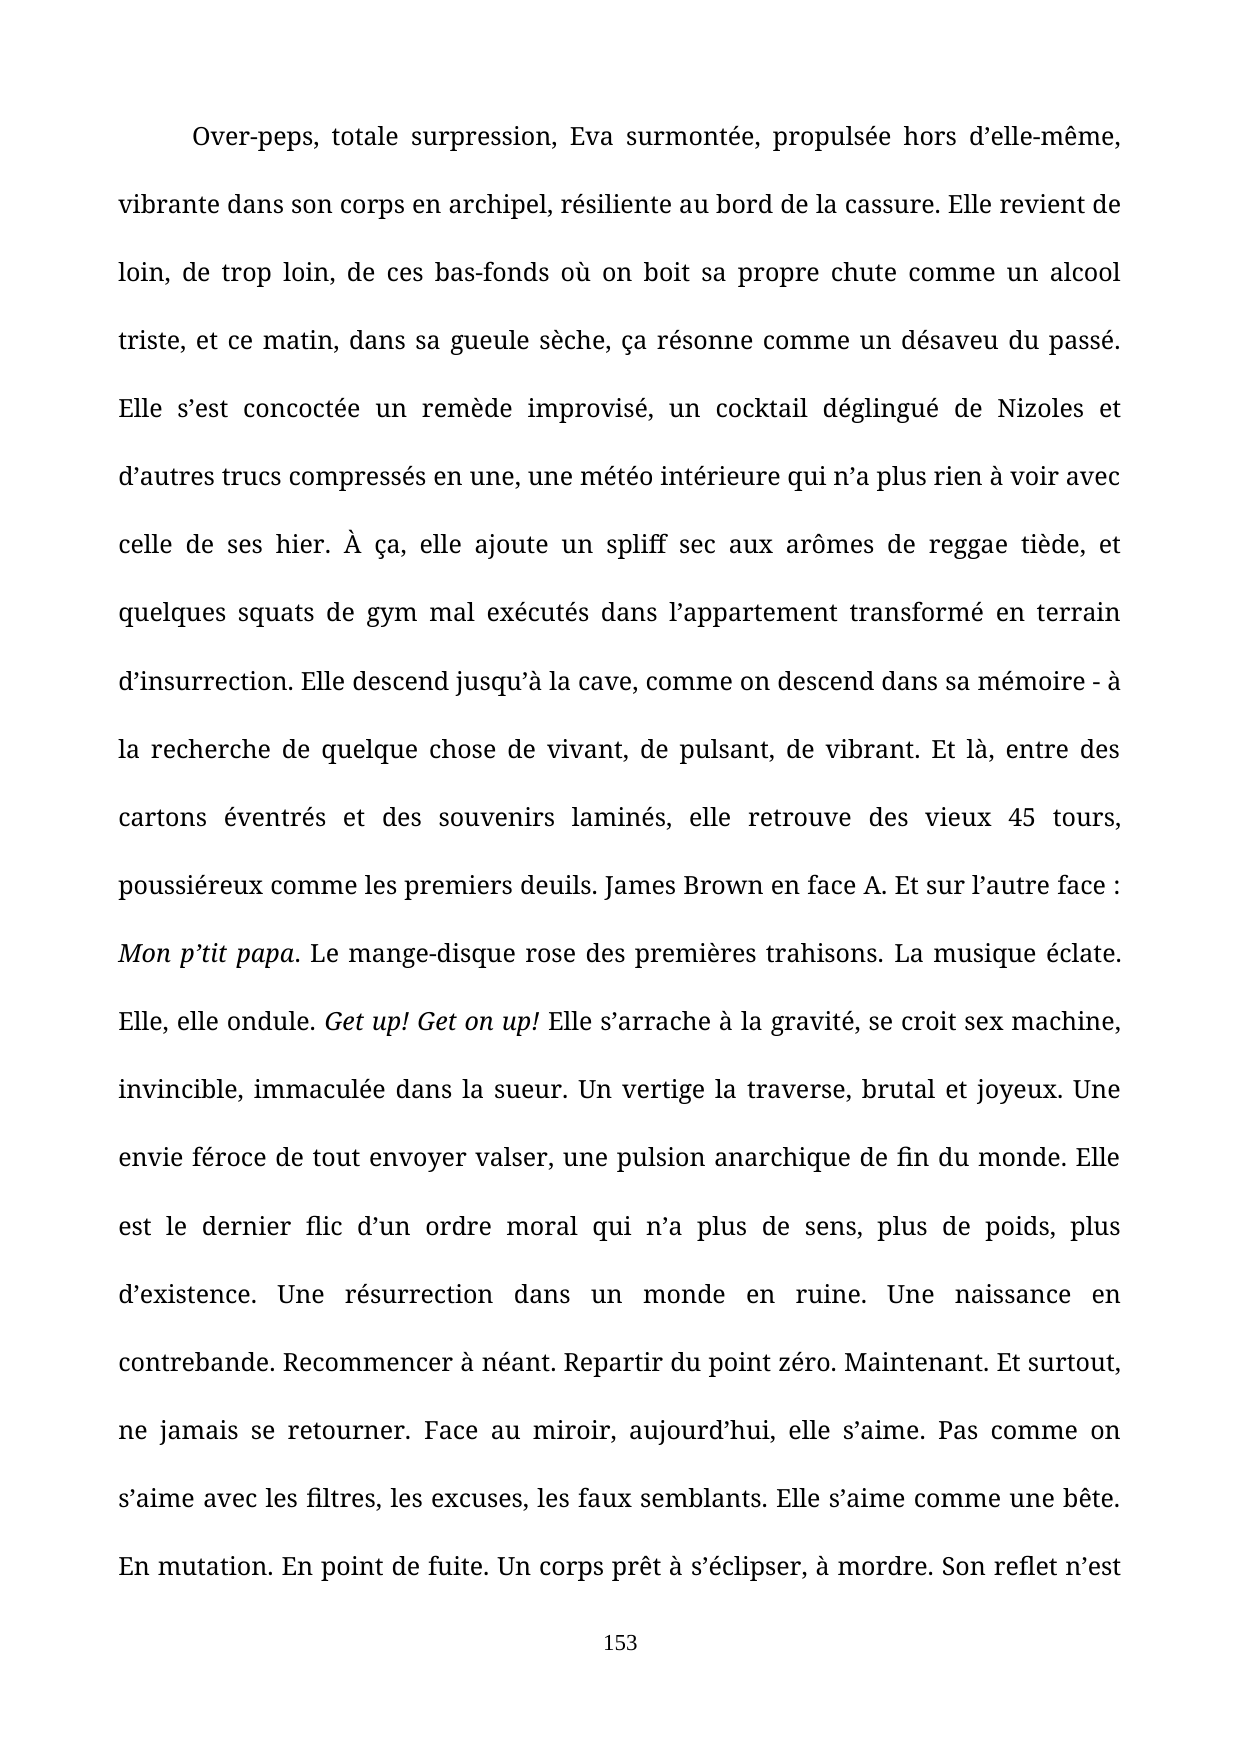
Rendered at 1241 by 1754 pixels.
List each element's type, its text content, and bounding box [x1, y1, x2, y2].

text Over-peps, totale surpression, Eva surmontée, propulsée hors d’elle-même, vibrante dans son corps en archipel, résiliente au bord de la cassure. Elle revient de loin, de trop loin, de ces bas-fonds où on boit sa propre chute comme un alcool triste, et ce matin, dans sa gueule sèche, ça résonne comme un désaveu du passé. Elle s’est concoctée un remède improvisé, un cocktail déglingué de Nizoles et d’autres trucs compressés en une, une météo intérieure qui n’a plus rien à voir avec celle de ses hier. À ça, elle ajoute un spliff sec aux arômes de reggae tiède, et quelques squats de gym mal exécutés dans l’appartement transformé en terrain d’insurrection. Elle descend jusqu’à la cave, comme on descend dans sa mémoire - à la recherche de quelque chose de vivant, de pulsant, de vibrant. Et là, entre des cartons éventrés et des souvenirs laminés, elle retrouve des vieux 45 tours, poussiéreux comme les premiers deuils. James Brown en face A. Et sur l’autre face : Mon p’tit papa. Le mange-disque rose des premières trahisons. La musique éclate. Elle, elle ondule. Get up! Get on up! Elle s’arrache à la gravité, se croit sex machine, invincible, immaculée dans la sueur. Un vertige la traverse, brutal et joyeux. Une envie féroce de tout envoyer valser, une pulsion anarchique de fin du monde. Elle est le dernier flic d’un ordre moral qui n’a plus de sens, plus de poids, plus d’existence. Une résurrection dans un monde en ruine. Une naissance en contrebande. Recommencer à néant. Repartir du point zéro. Maintenant. Et surtout, ne jamais se retourner. Face au miroir, aujourd’hui, elle s’aime. Pas comme on s’aime avec les filtres, les excuses, les faux semblants. Elle s’aime comme une bête. En mutation. En point de fuite. Un corps prêt à s’éclipser, à mordre. Son reflet n’est [118, 118, 1122, 1583]
